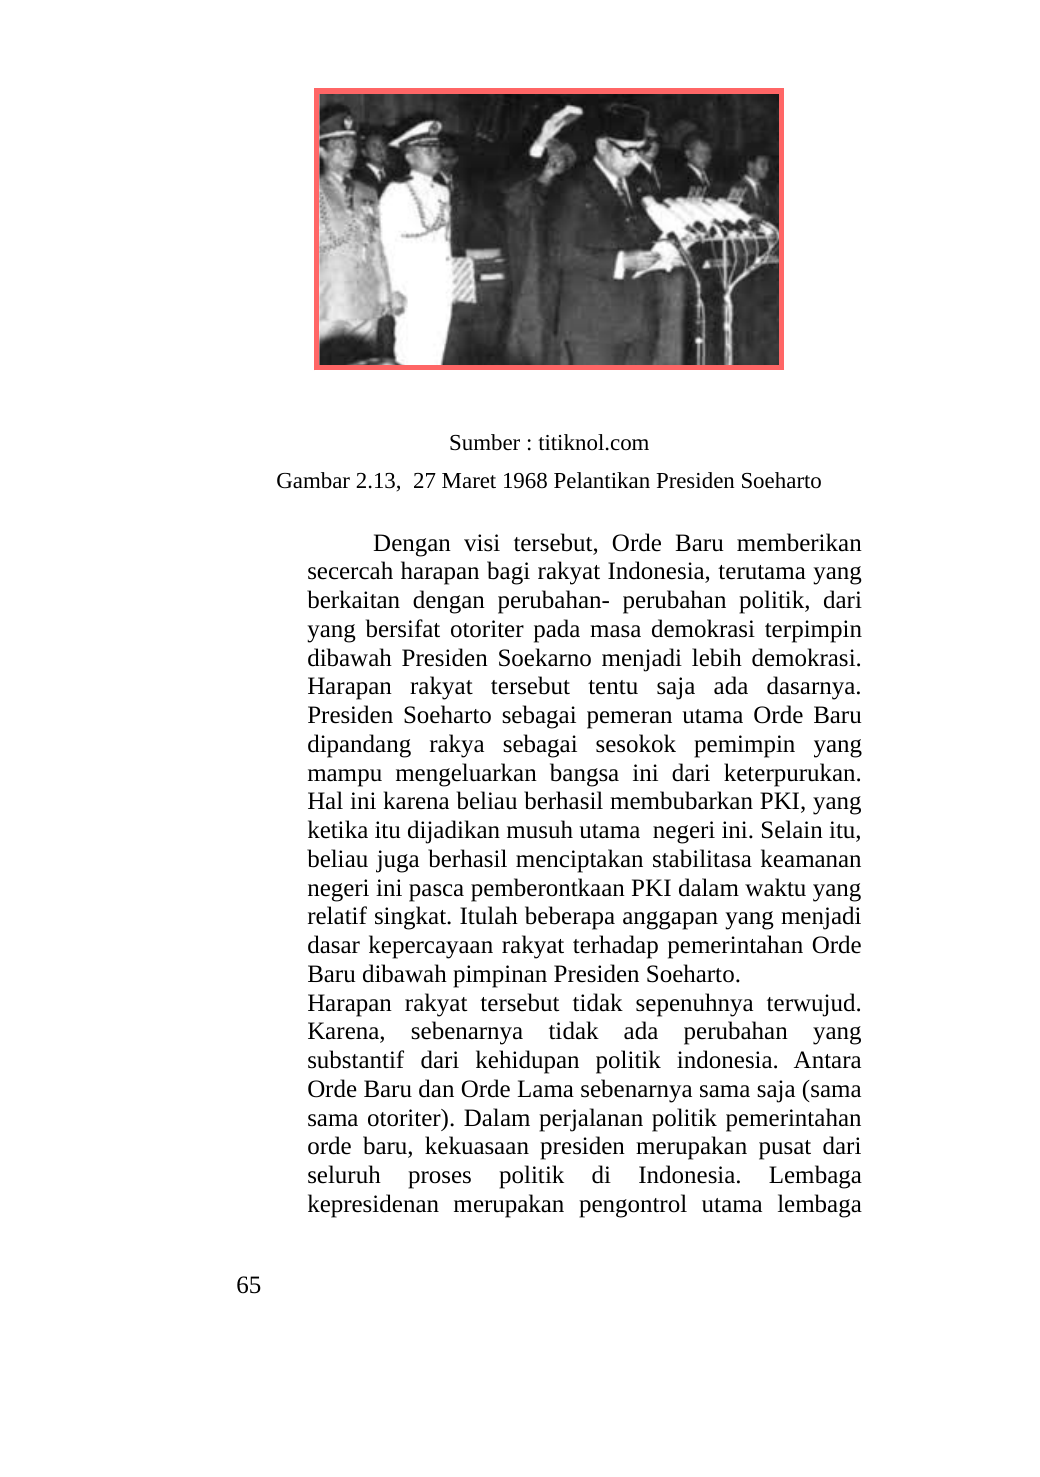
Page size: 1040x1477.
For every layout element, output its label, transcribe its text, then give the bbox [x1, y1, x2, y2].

text Harapan rakyat tersebut tidak sepenuhnya terwujud. Karena, sebenarnya tidak ada perubahan yang substantif dari kehidupan politik indonesia. Antara Orde Baru dan Orde Lama sebenarnya sama saja (sama sama otoriter). Dalam perjalanan politik pemerintahan orde baru, kekuasaan presiden merupakan pusat dari seluruh proses politik di Indonesia. Lembaga kepresidenan merupakan pengontrol utama lembaga [307, 988, 862, 1218]
text Dengan visi tersebut, Orde Baru memberikan secercah harapan bagi rakyat Indonesia, terutama yang berkaitan dengan perubahan- perubahan politik, dari yang bersifat otoriter pada masa demokrasi terpimpin dibawah Presiden Soekarno menjadi lebih demokrasi. Harapan rakyat tersebut tentu saja ada dasarnya. Presiden Soeharto sebagai pemeran utama Orde Baru dipandang rakya sebagai sesokok pemimpin yang mampu mengeluarkan bangsa ini dari keterpurukan. Hal ini karena beliau berhasil membubarkan PKI, yang ketika itu dijadikan musuh utama negeri ini. Selain itu, beliau juga berhasil menciptakan stabilitasa keamanan negeri ini pasca pemberontkaan PKI dalam waktu yang relatif singkat. Itulah beberapa anggapan yang menjadi dasar kepercayaan rakyat terhadap pemerintahan Orde Baru dibawah pimpinan Presiden Soeharto. [307, 528, 862, 988]
table_header Sumber : titiknol.com [236, 423, 862, 461]
table_cell Gambar 2.13, 27 Maret 1968 Pelantikan Presiden Soeharto [236, 461, 862, 499]
picture [319, 94, 779, 365]
